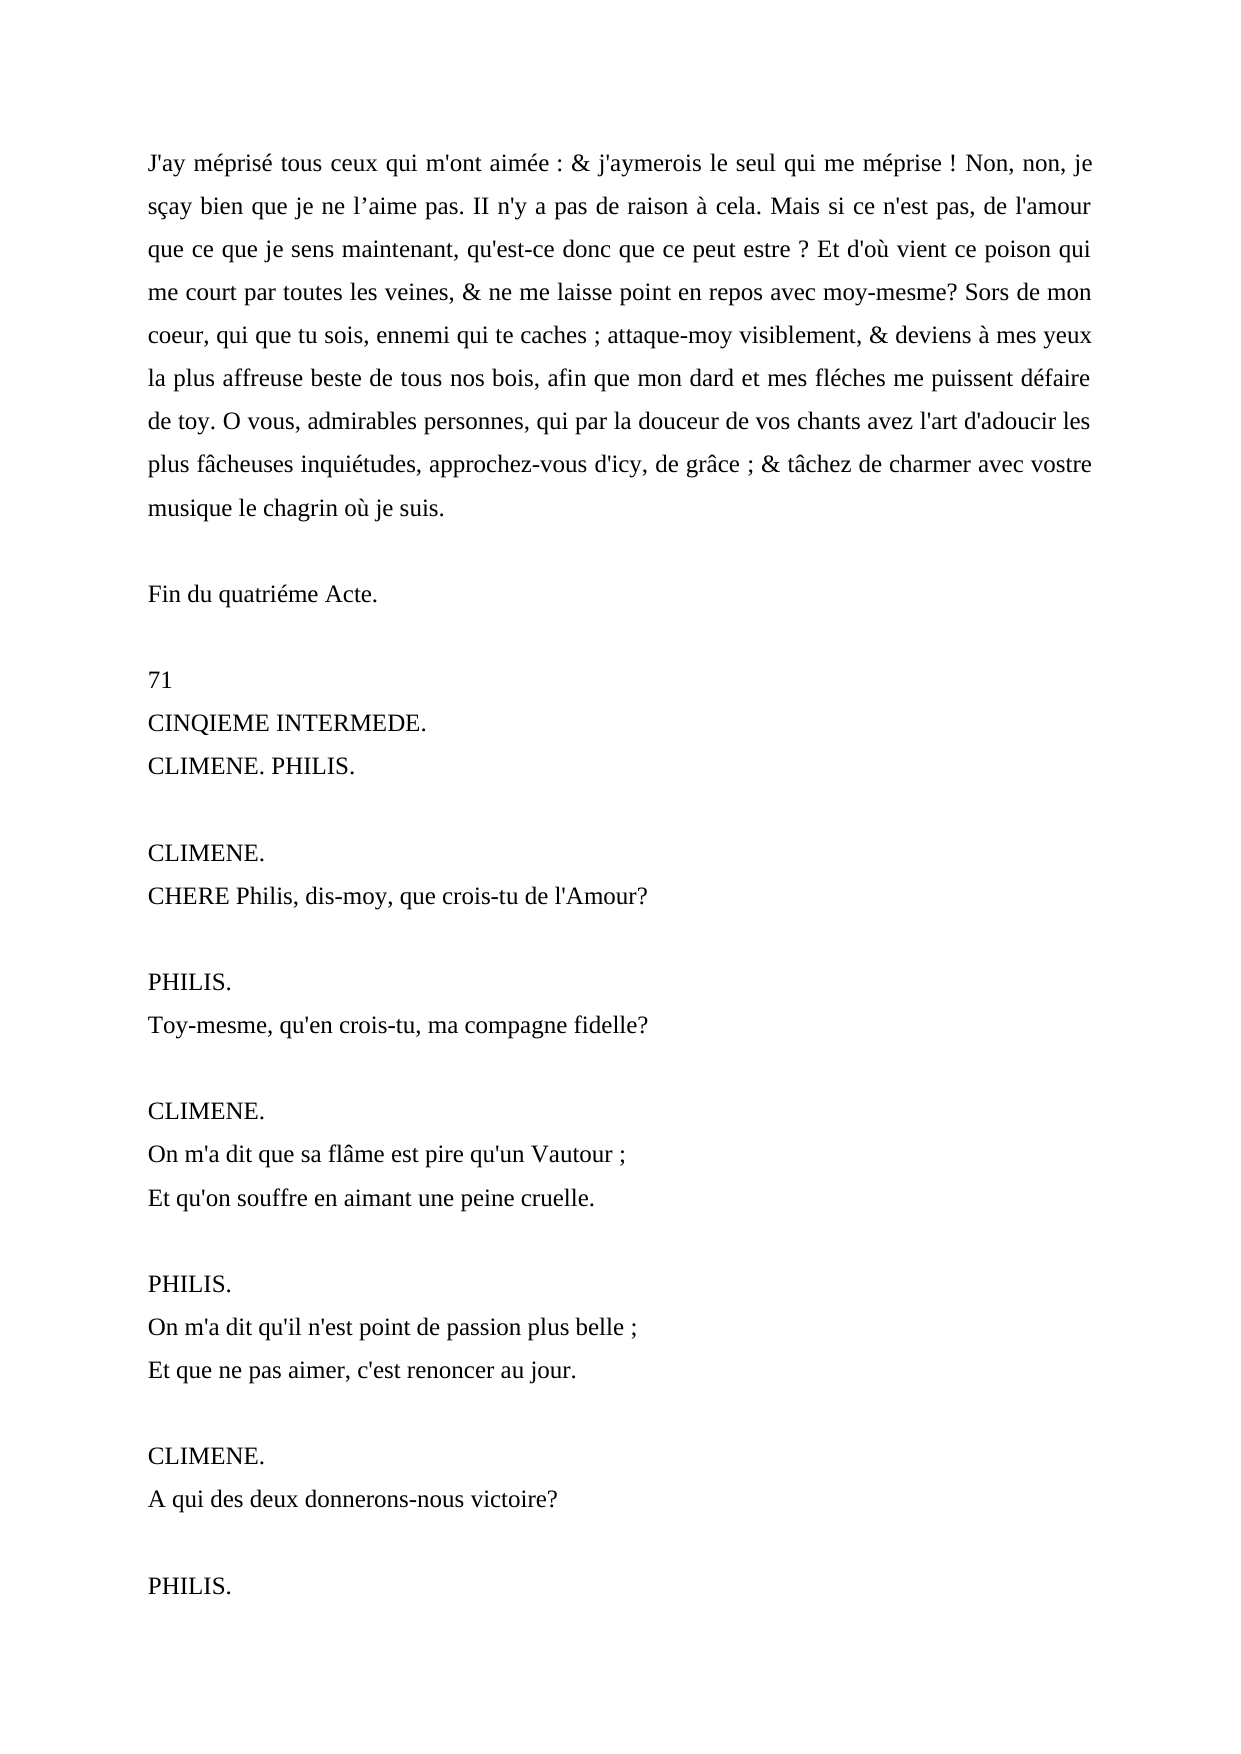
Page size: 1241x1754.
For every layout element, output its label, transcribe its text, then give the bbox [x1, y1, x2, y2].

text Et que ne pas aimer, c'est renoncer au jour. [148, 1355, 1093, 1384]
text PHILIS. [148, 1571, 1093, 1599]
text On m'a dit qu'il n'est point de passion plus belle ; [148, 1312, 1093, 1341]
text CLIMENE. [148, 1441, 1093, 1470]
text Toy-mesme, qu'en crois-tu, ma compagne fidelle? [148, 1010, 1093, 1039]
text PHILIS. [148, 1269, 1093, 1298]
text CINQIEME INTERMEDE. [148, 708, 1093, 737]
text CHERE Philis, dis-moy, que crois-tu de l'Amour? [148, 881, 1093, 909]
text CLIMENE. PHILIS. [148, 751, 1093, 780]
text CLIMENE. [148, 838, 1093, 866]
text A qui des deux donnerons-nous victoire? [148, 1484, 1093, 1513]
text Et qu'on souffre en aimant une peine cruelle. [148, 1183, 1093, 1211]
text J'ay méprisé tous ceux qui m'ont aimée : & j'aymerois le seul qui me méprise ! Non, non, je sçay bien que je ne l’aime pas. II n'y a pas de raison à cela. Mais si ce n'est pas, de l'amour que ce que je sens maintenant, qu'est-ce donc que ce peut estre ? Et d'où vient ce poison qui me court par toutes les veines, & ne me laisse point en repos avec moy-mesme? Sors de mon coeur, qui que tu sois, ennemi qui te caches ; attaque-moy visiblement, & deviens à mes yeux la plus affreuse beste de tous nos bois, afin que mon dard et mes fléches me puissent défaire de toy. O vous, admirables personnes, qui par la douceur de vos chants avez l'art d'adoucir les plus fâcheuses inquiétudes, approchez-vous d'icy, de grâce ; & tâchez de charmer avec vostre musique le chagrin où je suis. [148, 148, 1093, 521]
text PHILIS. [148, 967, 1093, 996]
text 71 [148, 665, 1093, 694]
text CLIMENE. [148, 1096, 1093, 1125]
text Fin du quatriéme Acte. [148, 579, 1093, 608]
text On m'a dit que sa flâme est pire qu'un Vautour ; [148, 1139, 1093, 1168]
